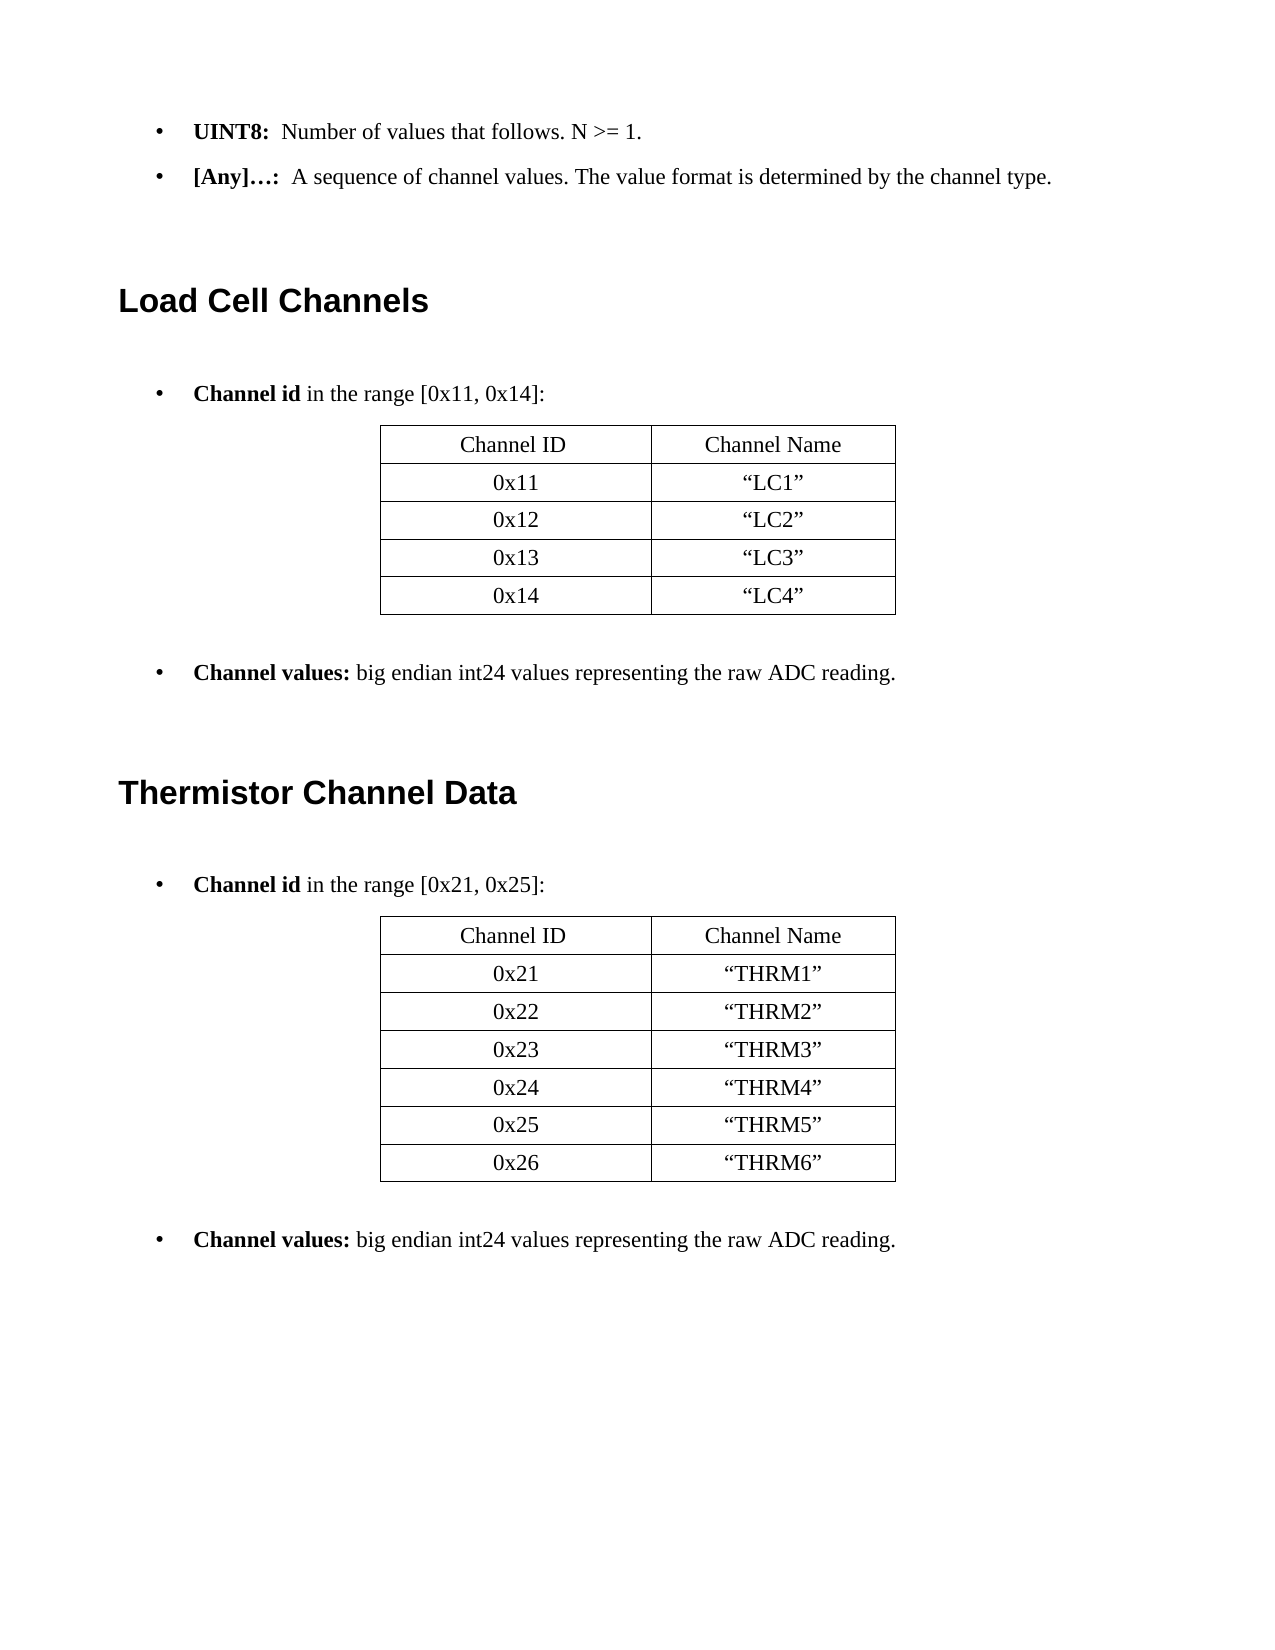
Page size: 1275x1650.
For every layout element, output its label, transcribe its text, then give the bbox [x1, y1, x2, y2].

list Channel values: big endian int24 values representing the raw ADC reading. [156, 659, 1157, 686]
table_header Channel ID [381, 917, 651, 954]
table_header Channel ID [381, 426, 651, 463]
table_header Channel Name [652, 917, 895, 954]
table_cell 0x25 [381, 1107, 651, 1144]
table_cell “THRM4” [652, 1069, 895, 1106]
table_cell 0x24 [381, 1069, 651, 1106]
table_cell 0x12 [381, 502, 651, 539]
table_cell “LC2” [652, 502, 895, 539]
list UINT8: Number of values that follows. N >= 1. [156, 118, 1157, 144]
table_cell 0x14 [381, 577, 651, 614]
table_header Channel Name [652, 426, 895, 463]
list Channel values: big endian int24 values representing the raw ADC reading. [156, 1226, 1157, 1253]
list Channel id in the range [0x21, 0x25]: [156, 871, 1157, 898]
subtitle Thermistor Channel Data [118, 772, 1157, 811]
table_cell “LC4” [652, 577, 895, 614]
table_cell “LC3” [652, 540, 895, 576]
table_cell “THRM5” [652, 1107, 895, 1144]
table_cell “THRM2” [652, 993, 895, 1030]
table_cell 0x13 [381, 540, 651, 576]
table_cell 0x21 [381, 955, 651, 992]
list Channel id in the range [0x11, 0x14]: [156, 380, 1157, 406]
table_cell 0x22 [381, 993, 651, 1030]
subtitle Load Cell Channels [118, 281, 1157, 320]
table_cell “THRM6” [652, 1145, 895, 1181]
list [Any]…: A sequence of channel values. The value format is determined by the channel type. [156, 163, 1157, 189]
table_cell “LC1” [652, 464, 895, 501]
table_cell “THRM1” [652, 955, 895, 992]
table_cell 0x23 [381, 1031, 651, 1068]
table_cell 0x11 [381, 464, 651, 501]
table_cell “THRM3” [652, 1031, 895, 1068]
table_cell 0x26 [381, 1145, 651, 1181]
